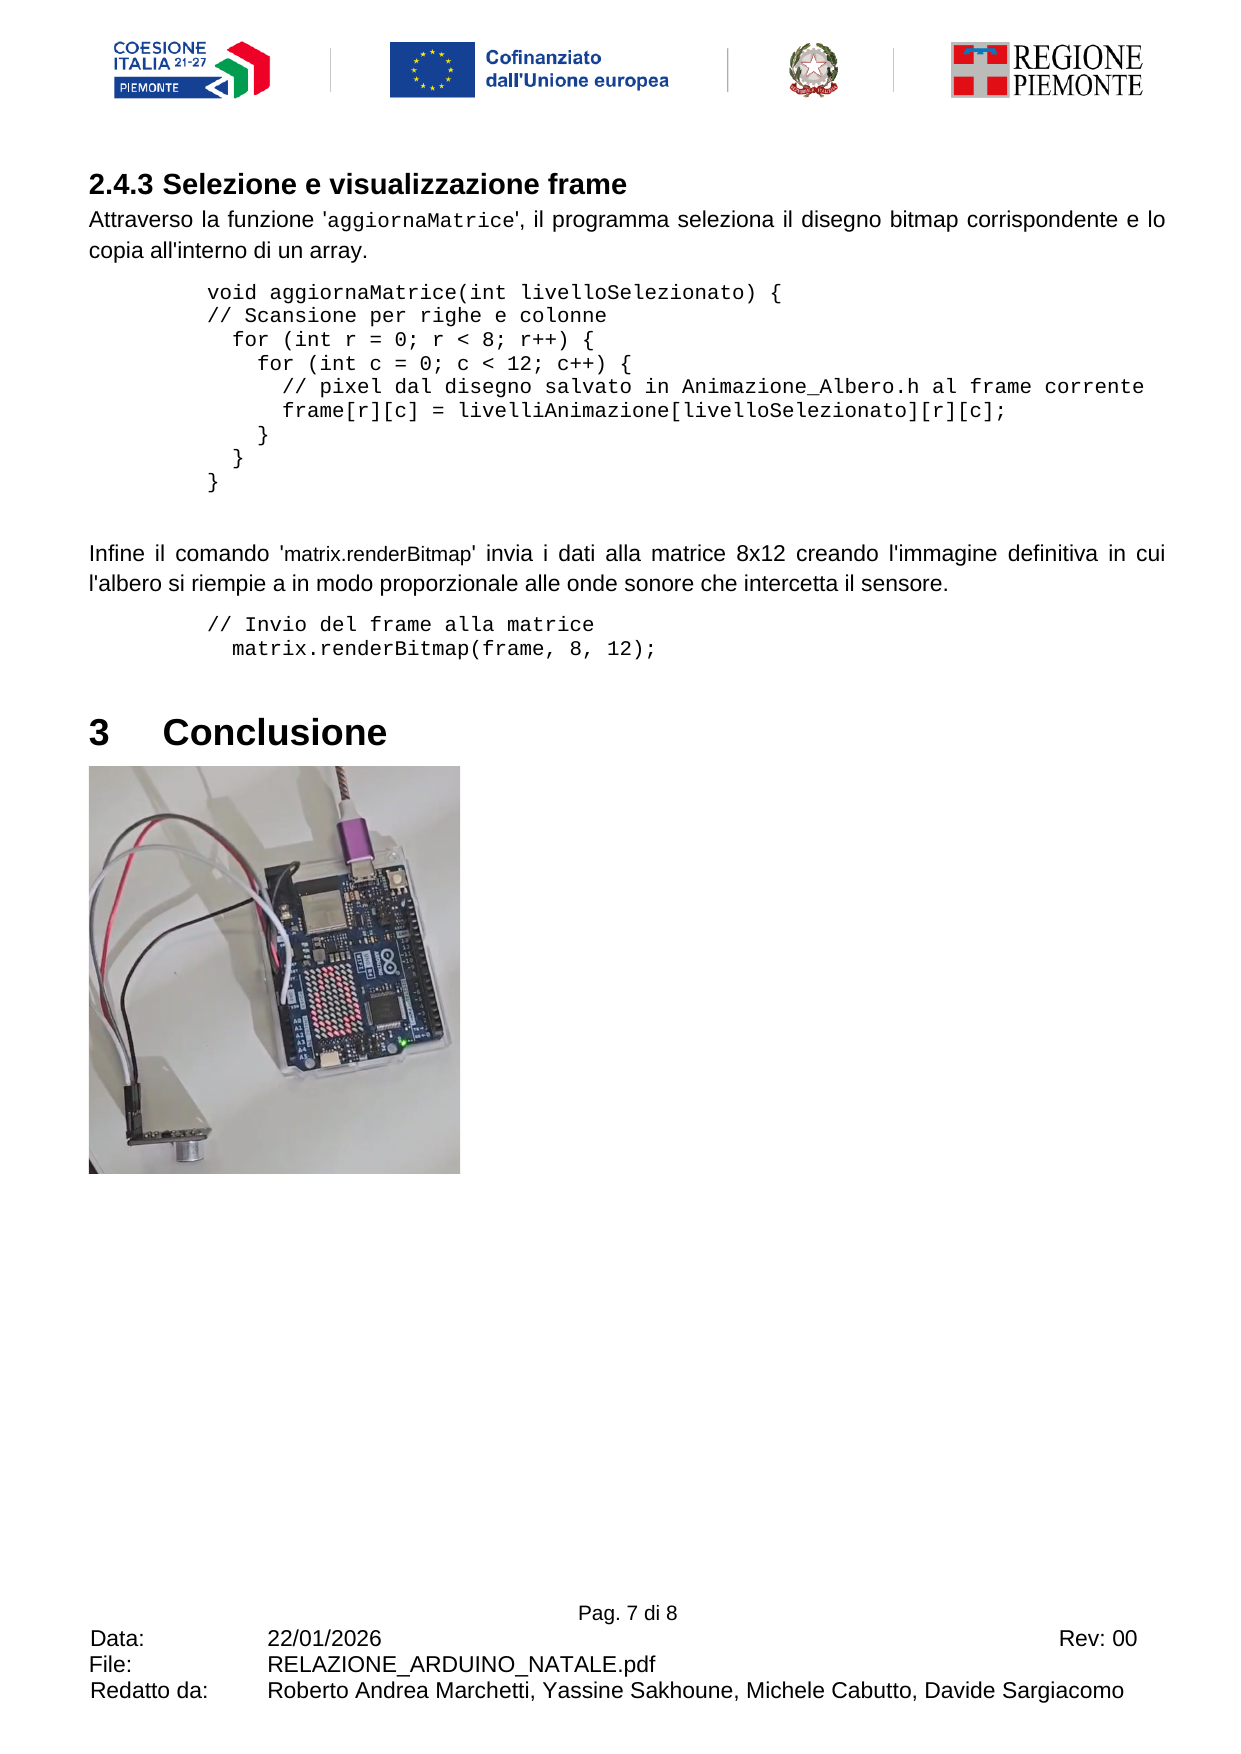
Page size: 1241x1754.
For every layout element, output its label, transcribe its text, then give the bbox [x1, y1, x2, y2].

subtitle Conclusione [89, 710, 1167, 753]
text } [89, 471, 1167, 495]
text void aggiornaMatrice(int livelloSelezionato) { [89, 282, 1167, 306]
text frame[r][c] = livelliAnimazione[livelloSelezionato][r][c]; [89, 400, 1167, 424]
text // pixel dal disegno salvato in Animazione_Albero.h al frame corrente [89, 376, 1167, 400]
text // Invio del frame alla matrice [89, 614, 1167, 638]
text Attraverso la funzione 'aggiornaMatrice', il programma seleziona il disegno bitmap corrispondente e lo copia all'interno di un array. [89, 206, 1167, 263]
text Infine il comando 'matrix.renderBitmap' invia i dati alla matrice 8x12 creando l'immagine definitiva in cui l'albero si riempie a in modo proporzionale alle onde sonore che intercetta il sensore. [89, 539, 1167, 596]
text // Scansione per righe e colonne [89, 306, 1167, 329]
text matrix.renderBitmap(frame, 8, 12); [89, 638, 1167, 662]
text for (int r = 0; r < 8; r++) { [89, 329, 1167, 353]
picture [108, 29, 1147, 119]
text } [89, 424, 1167, 447]
text for (int c = 0; c < 12; c++) { [89, 353, 1167, 376]
text } [89, 447, 1167, 471]
picture [88, 766, 461, 1174]
subtitle Selezione e visualizzazione frame [89, 167, 1167, 201]
